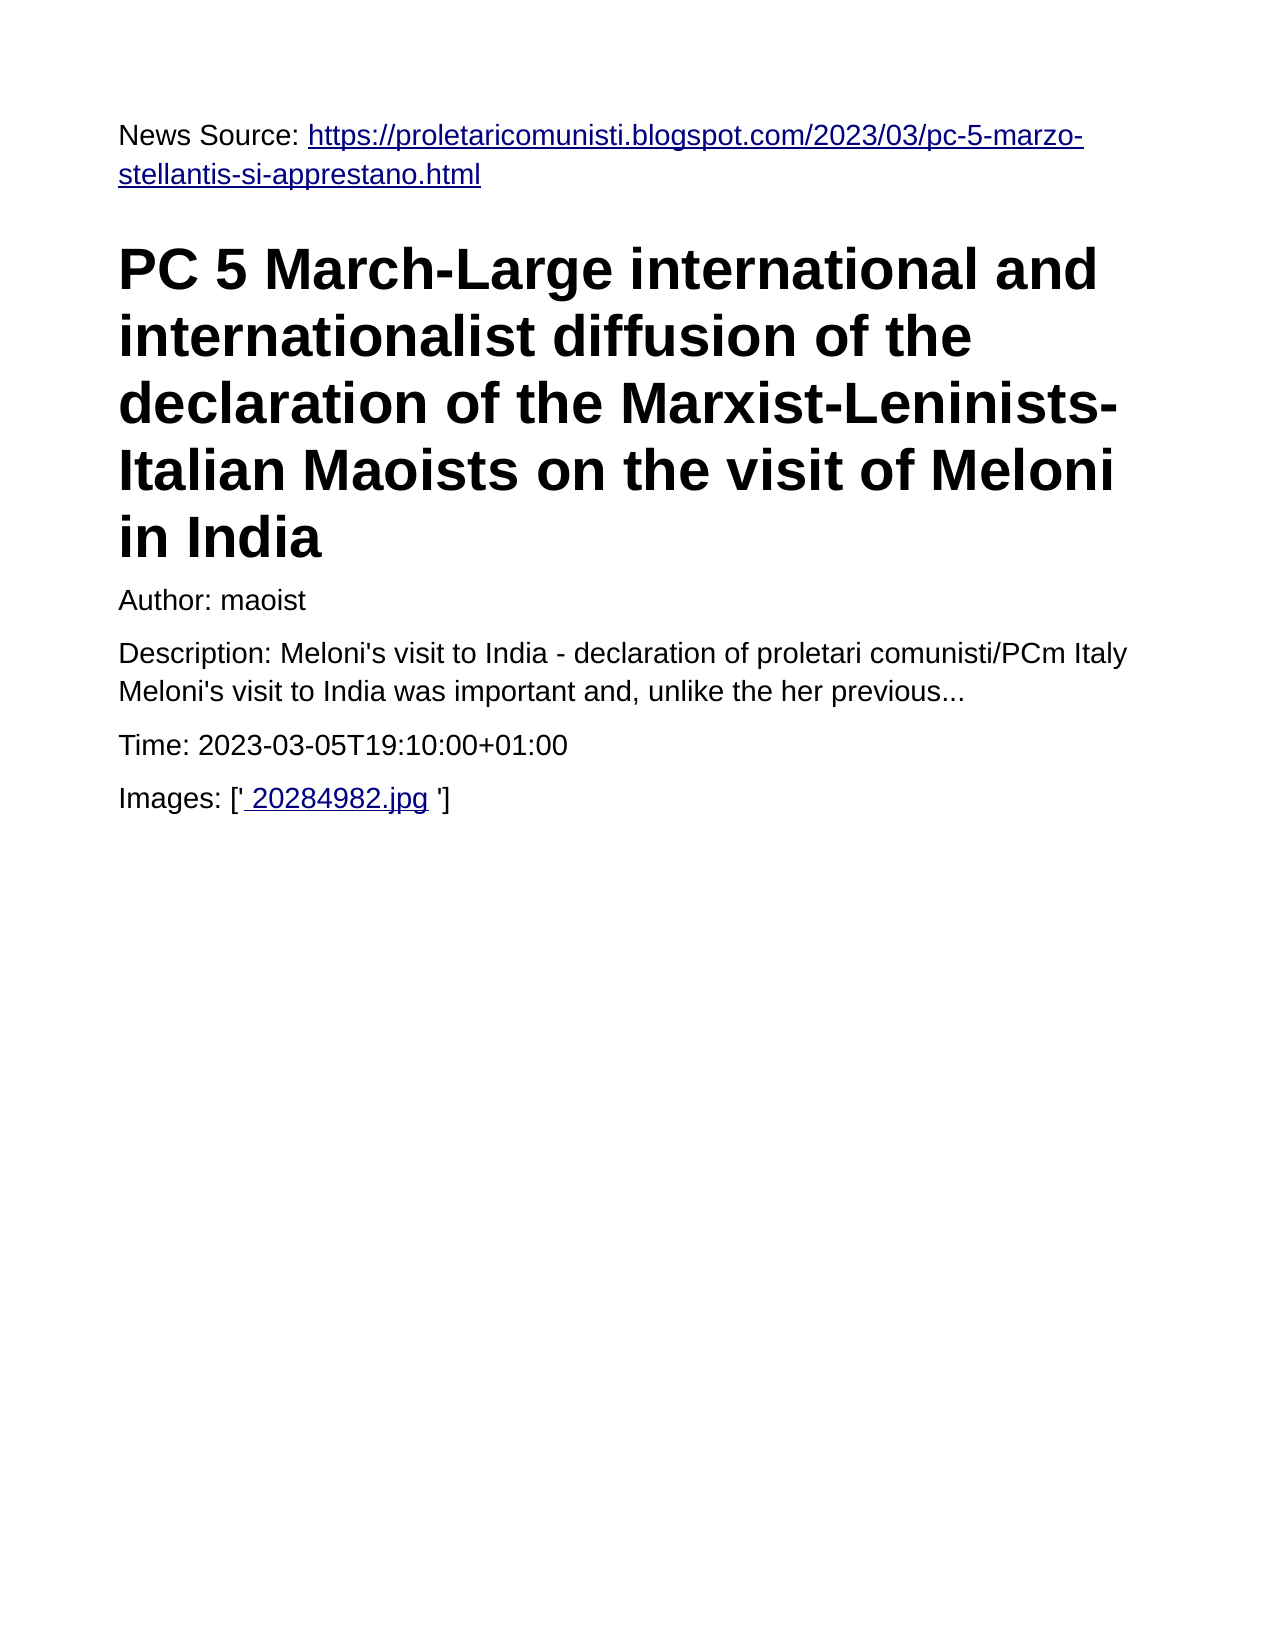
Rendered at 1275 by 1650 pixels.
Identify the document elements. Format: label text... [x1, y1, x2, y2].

text Author: maoist [118, 583, 1157, 616]
text Time: 2023-03-05T19:10:00+01:00 [118, 727, 1157, 761]
text Images: [' 20284982.jpg '] [118, 781, 1157, 814]
text Description: Meloni's visit to India - declaration of proletari comunisti/PCm Italy Meloni's visit to India was important and, unlike the her previous... [118, 636, 1157, 708]
subtitle PC 5 March-Large international and internationalist diffusion of the declaration of the Marxist-Leninists-Italian Maoists on the visit of Meloni in India [118, 235, 1157, 570]
text News Source: https://proletaricomunisti.blogspot.com/2023/03/pc-5-marzo-stellantis-si-apprestano.html [118, 118, 1157, 190]
